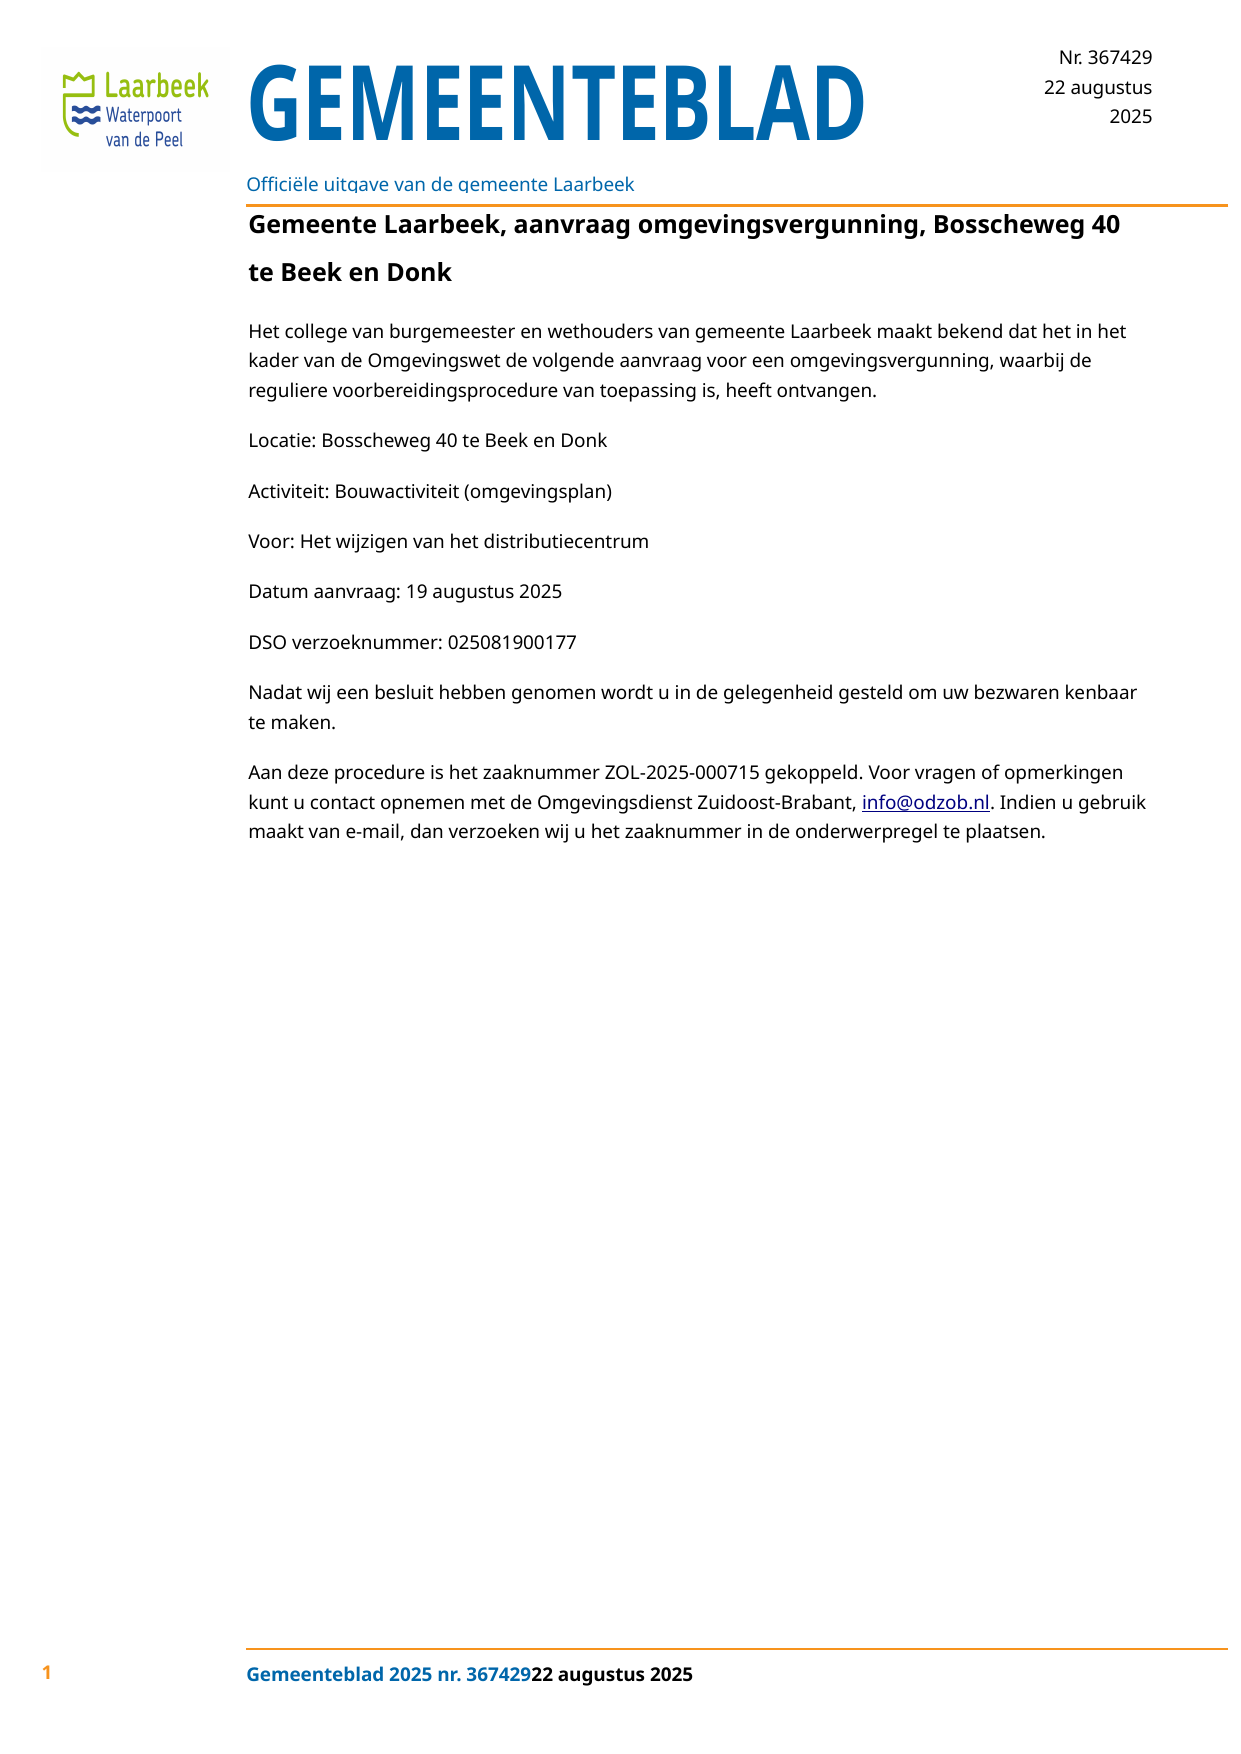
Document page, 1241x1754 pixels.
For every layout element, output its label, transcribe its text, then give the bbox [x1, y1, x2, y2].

text Gemeente Laarbeek, aanvraag omgevingsvergunning, Bosscheweg 40 te Beek en Donk [248, 207, 1152, 288]
text Aan deze procedure is het zaaknummer ZOL-2025-000715 gekoppeld. Voor vragen of opmerkingen kunt u contact opnemen met de Omgevingsdienst Zuidoost-Brabant, info@odzob.nl. Indien u gebruik maakt van e-mail, dan verzoeken wij u het zaaknummer in de onderwerpregel te plaatsen. [248, 759, 1152, 844]
text Datum aanvraag: 19 augustus 2025 [248, 579, 1152, 604]
text DSO verzoeknummer: 025081900177 [248, 629, 1152, 655]
text Locatie: Bosscheweg 40 te Beek en Donk [248, 427, 1152, 453]
text Het college van burgemeester en wethouders van gemeente Laarbeek maakt bekend dat het in het kader van de Omgevingswet de volgende aanvraag voor een omgevingsvergunning, waarbij de reguliere voorbereidingsprocedure van toepassing is, heeft ontvangen. [248, 318, 1152, 403]
text Voor: Het wijzigen van het distributiecentrum [248, 528, 1152, 554]
text Activiteit: Bouwactiviteit (omgevingsplan) [248, 478, 1152, 504]
text Nadat wij een besluit hebben genomen wordt u in de gelegenheid gesteld om uw bezwaren kenbaar te maken. [248, 679, 1152, 735]
picture [41, 47, 231, 172]
